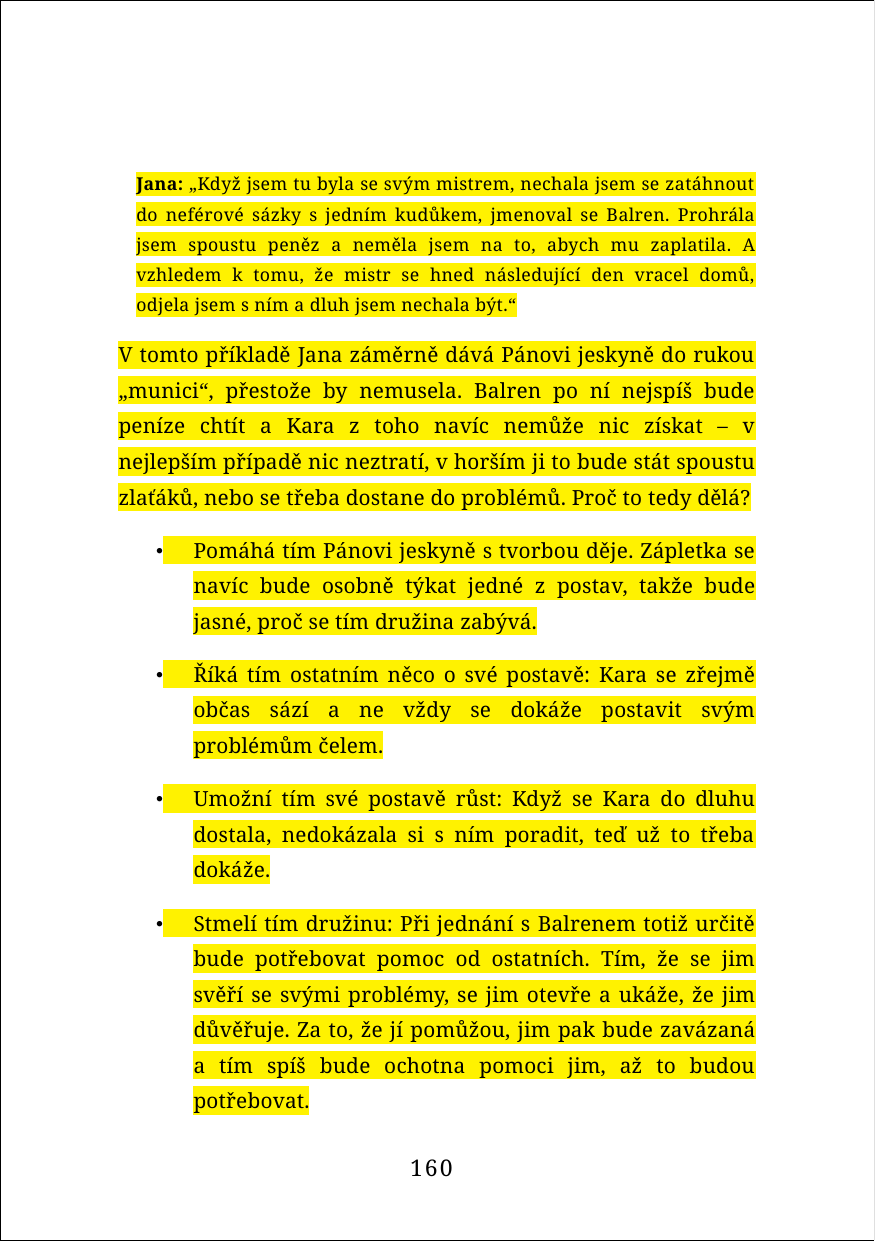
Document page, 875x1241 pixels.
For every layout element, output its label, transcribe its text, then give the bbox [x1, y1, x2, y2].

list Umožní tím své postavě růst: Když se Kara do dluhu dostala, nedokázala si s ním poradit, teď už to třeba dokáže. [156, 784, 756, 884]
text Jana: „Když jsem tu byla se svým mistrem, nechala jsem se zatáhnout do neférové sázky s jedním kudůkem, jmenoval se Balren. Prohrála jsem spoustu peněz a neměla jsem na to, abych mu zaplatila. A vzhledem k tomu, že mistr se hned následující den vracel domů, odjela jsem s ním a dluh jsem nechala být.“ [136, 172, 756, 317]
list Říká tím ostatním něco o své postavě: Kara se zřejmě občas sází a ne vždy se dokáže postavit svým problémům čelem. [156, 660, 756, 759]
list Stmelí tím družinu: Při jednání s Balrenem totiž určitě bude potřebovat pomoc od ostatních. Tím, že se jim svěří se svými problémy, se jim otevře a ukáže, že jim důvěřuje. Za to, že jí pomůžou, jim pak bude zavázaná a tím spíš bude ochotna pomoci jim, až to budou potřebovat. [156, 909, 756, 1115]
list Pomáhá tím Pánovi jeskyně s tvorbou děje. Zápletka se navíc bude osobně týkat jedné z postav, takže bude jasné, proč se tím družina zabývá. [156, 536, 756, 635]
text V tomto příkladě Jana záměrně dává Pánovi jeskyně do rukou „munici“, přestože by nemusela. Balren po ní nejspíš bude peníze chtít a Kara z toho navíc nemůže nic získat – v nejlepším případě nic neztratí, v horším ji to bude stát spoustu zlaťáků, nebo se třeba dostane do problémů. Proč to tedy dělá? [118, 341, 756, 511]
